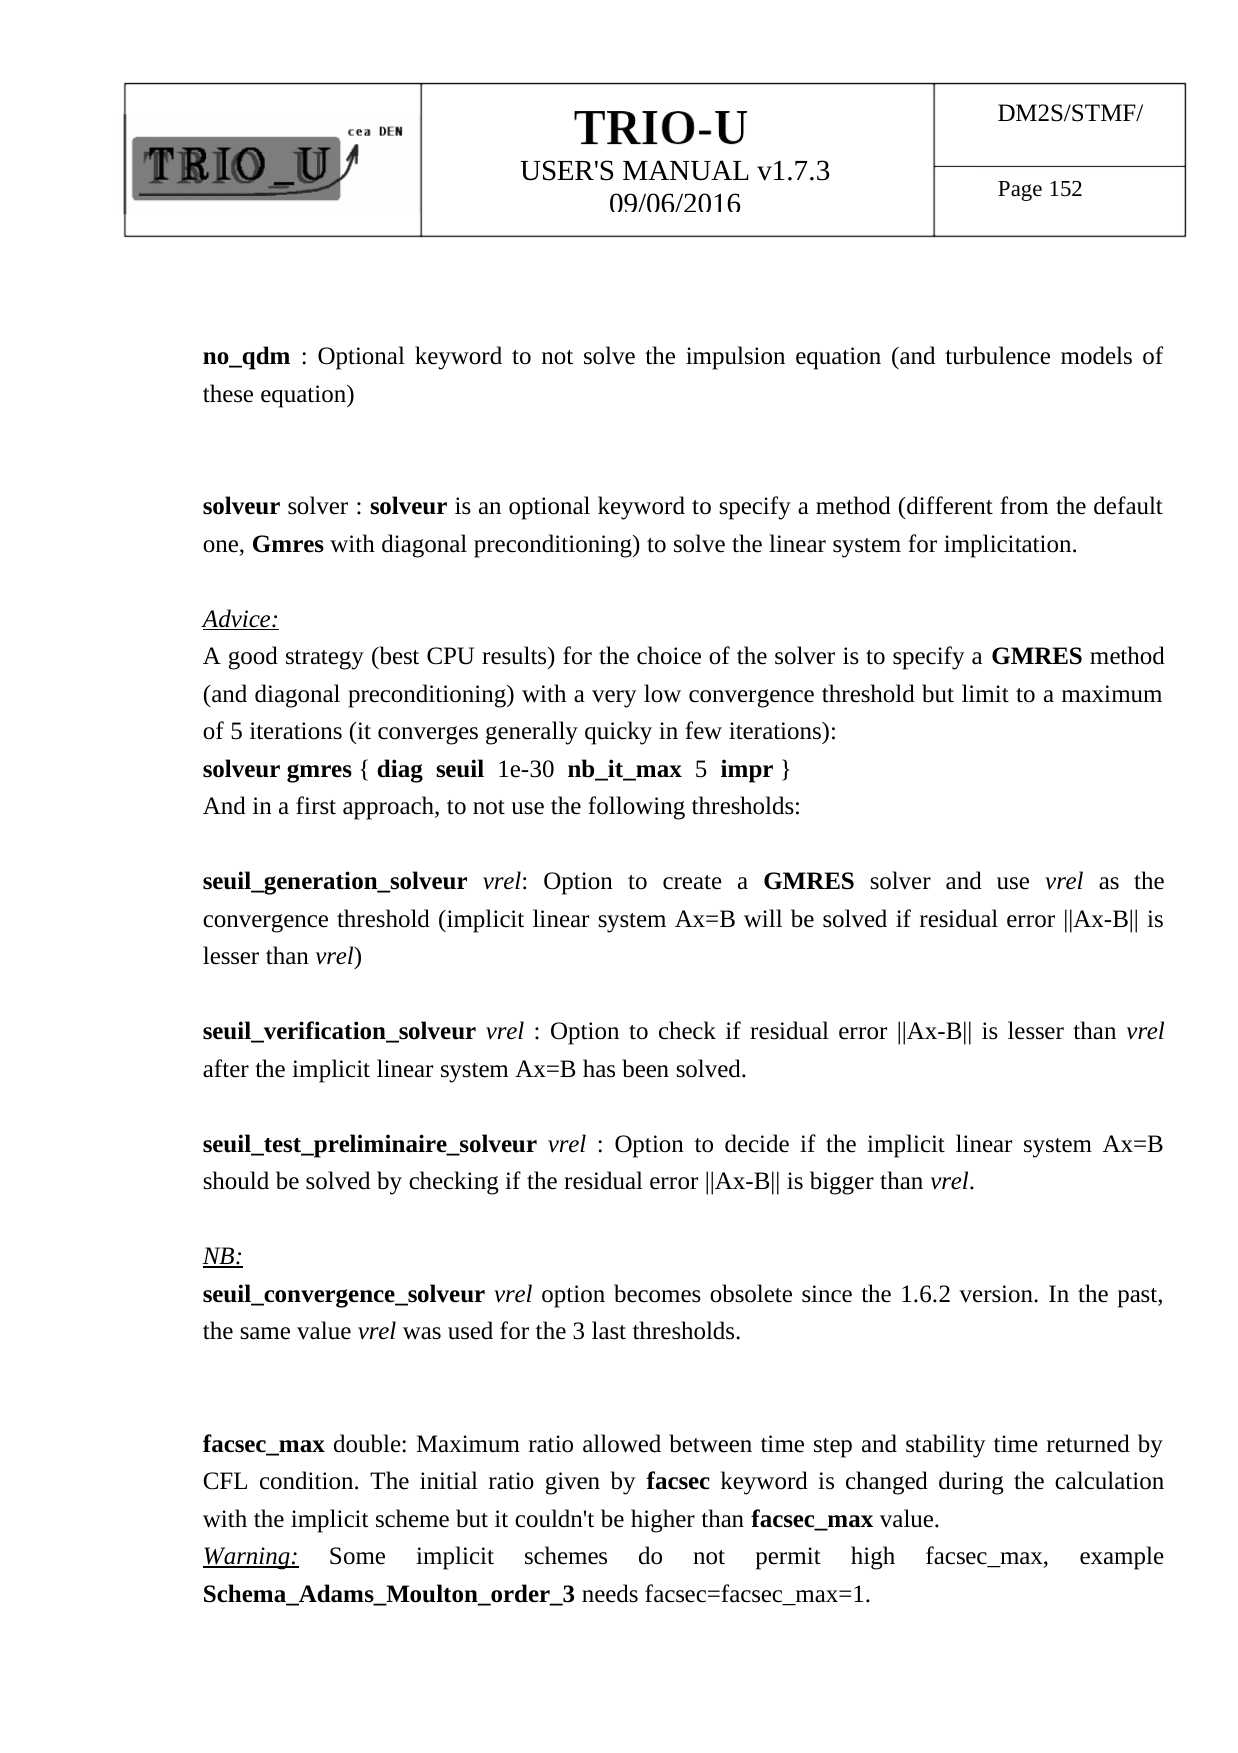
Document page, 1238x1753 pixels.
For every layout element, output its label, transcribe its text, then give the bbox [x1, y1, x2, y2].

text seuil_convergence_solveur vrel option becomes obsolete since the 1.6.2 version. In the past, the same value vrel was used for the 3 last thresholds. [203, 1270, 1165, 1345]
text A good strategy (best CPU results) for the choice of the solver is to specify a GMRES method (and diagonal preconditioning) with a very low convergence threshold but limit to a maximum of 5 iterations (it converges generally quicky in few iterations): [203, 633, 1165, 745]
text no_qdm : Optional keyword to not solve the impulsion equation (and turbulence models of these equation) [203, 333, 1165, 408]
text facsec_max double: Maximum ratio allowed between time step and stability time returned by CFL condition. The initial ratio given by facsec keyword is changed during the calculation with the implicit scheme but it couldn't be higher than facsec_max value. [203, 1420, 1165, 1533]
text seuil_generation_solveur vrel: Option to create a GMRES solver and use vrel as the convergence threshold (implicit linear system Ax=B will be solved if residual error ||Ax-B|| is lesser than vrel) [203, 858, 1165, 970]
text solveur gmres { diag seuil 1e-30 nb_it_max 5 impr } [203, 745, 1165, 783]
text And in a first approach, to not use the following thresholds: [203, 783, 1165, 820]
text NB: [203, 1233, 1165, 1270]
text Advice: [203, 595, 1165, 633]
text seuil_verification_solveur vrel : Option to check if residual error ||Ax-B|| is lesser than vrel after the implicit linear system Ax=B has been solved. [203, 1008, 1165, 1083]
text Warning: Some implicit schemes do not permit high facsec_max, example Schema_Adams_Moulton_order_3 needs facsec=facsec_max=1. [203, 1533, 1165, 1608]
text seuil_test_preliminaire_solveur vrel : Option to decide if the implicit linear system Ax=B should be solved by checking if the residual error ||Ax-B|| is bigger than vrel. [203, 1120, 1165, 1195]
text solveur solver : solveur is an optional keyword to specify a method (different from the default one, Gmres with diagonal preconditioning) to solve the linear system for implicitation. [203, 483, 1165, 558]
